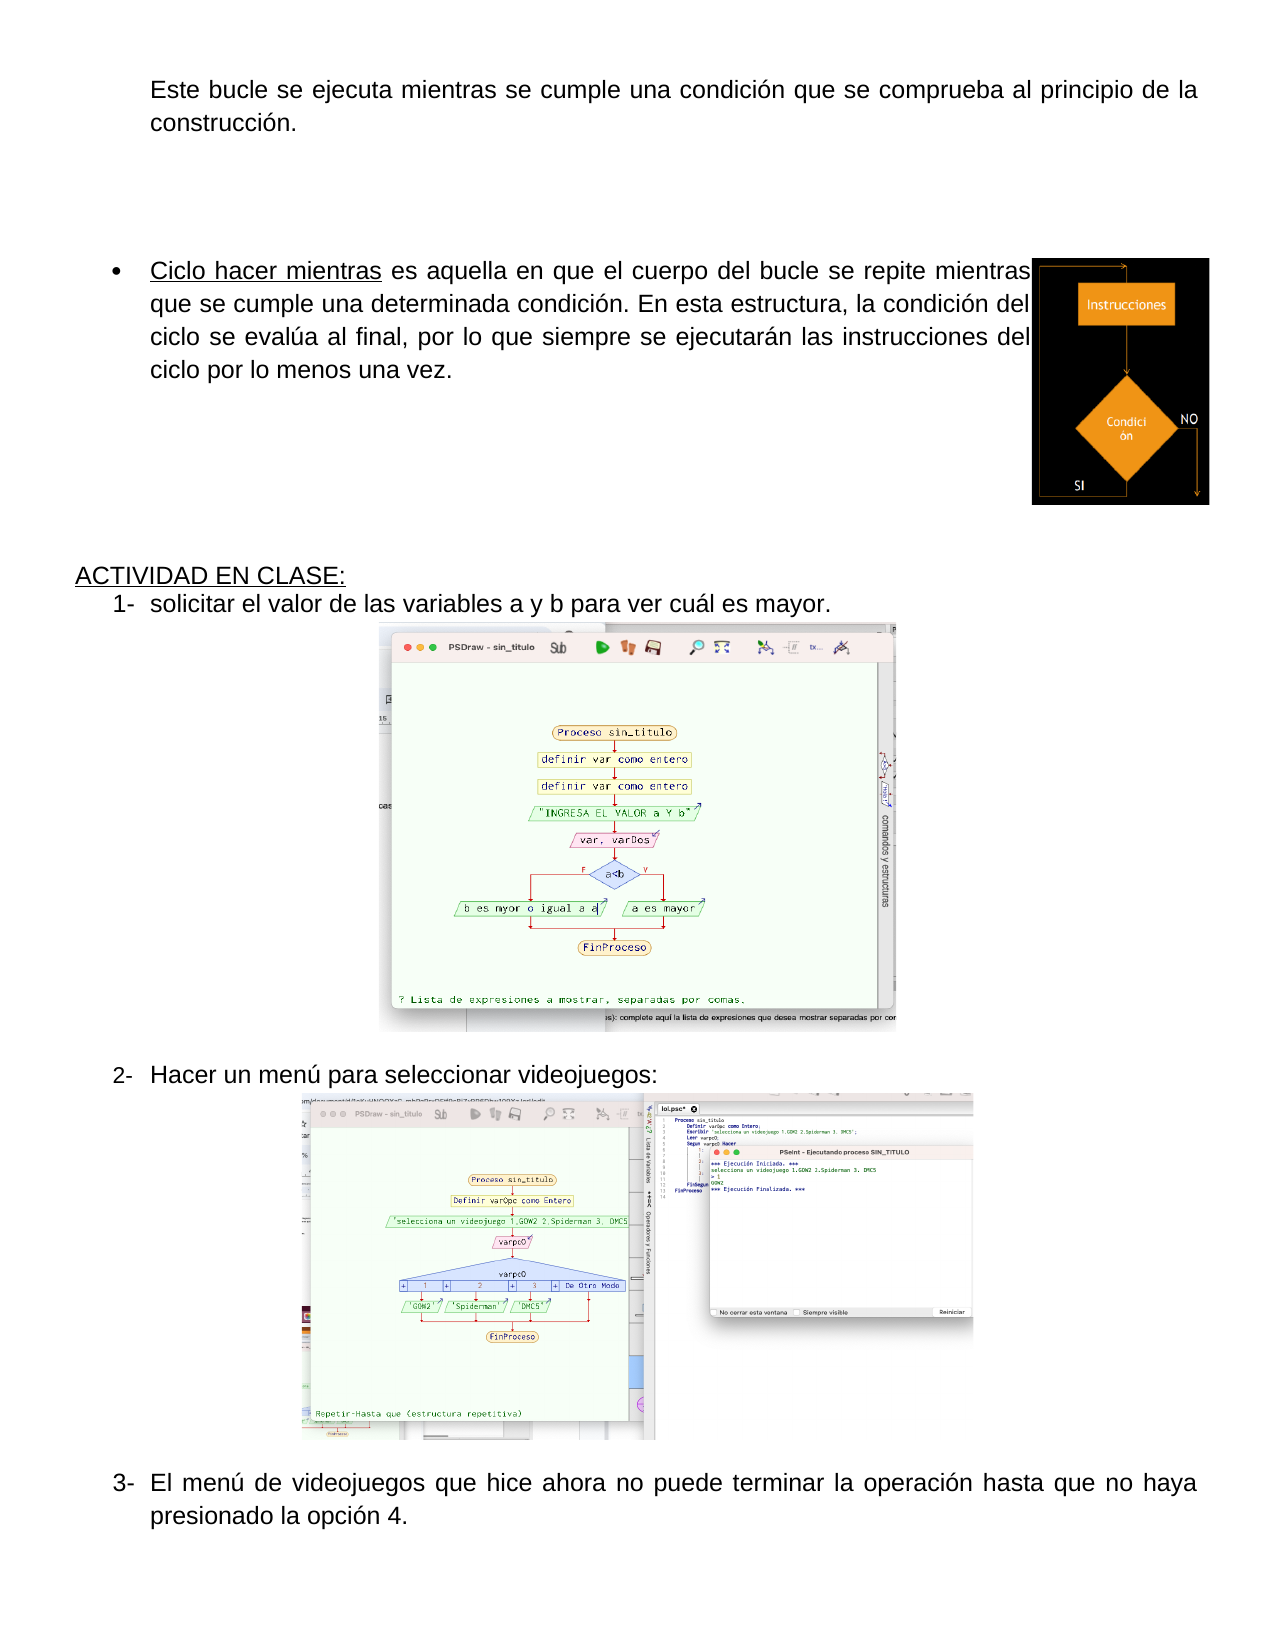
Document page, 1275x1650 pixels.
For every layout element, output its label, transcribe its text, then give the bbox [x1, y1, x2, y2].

list Hacer un menú para seleccionar videojuegos: [112, 1060, 1200, 1089]
list El menú de videojuegos que hice ahora no puede terminar la operación hasta que no haya presionado la opción 4. [112, 1468, 1200, 1530]
list Ciclo hacer mientras es aquella en que el cuerpo del bucle se repite mientras que se cumple una determinada condición. En esta estructura, la condición del ciclo se evalúa al final, por lo que siempre se ejecutarán las instrucciones del ciclo por lo menos una vez. [112, 256, 1200, 384]
list Este bucle se ejecuta mientras se cumple una condición que se comprueba al principio de la construcción. [112, 75, 1200, 137]
text ACTIVIDAD EN CLASE: [75, 561, 1200, 589]
list solicitar el valor de las variables a y b para ver cuál es mayor. [112, 589, 1200, 618]
